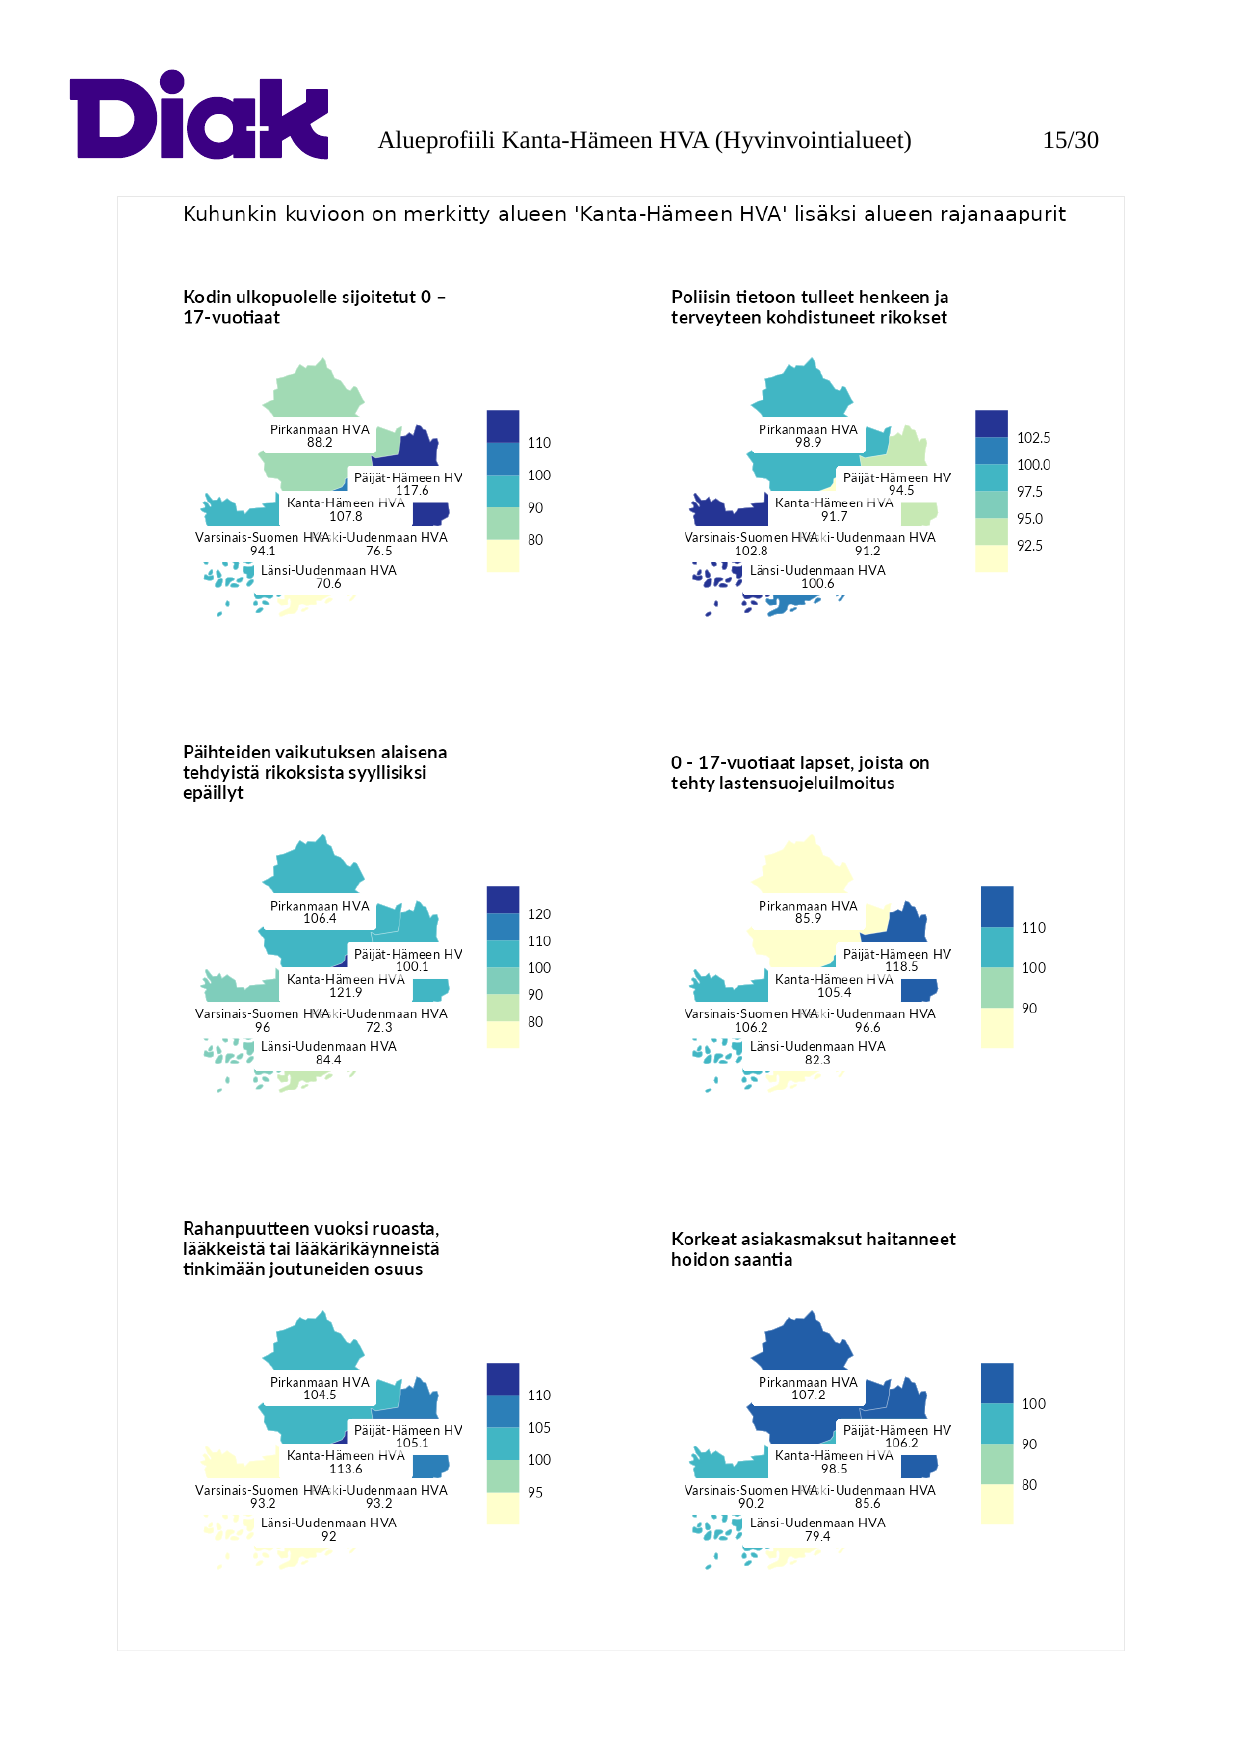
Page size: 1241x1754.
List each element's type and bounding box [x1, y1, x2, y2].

picture [61, 196, 1179, 1651]
